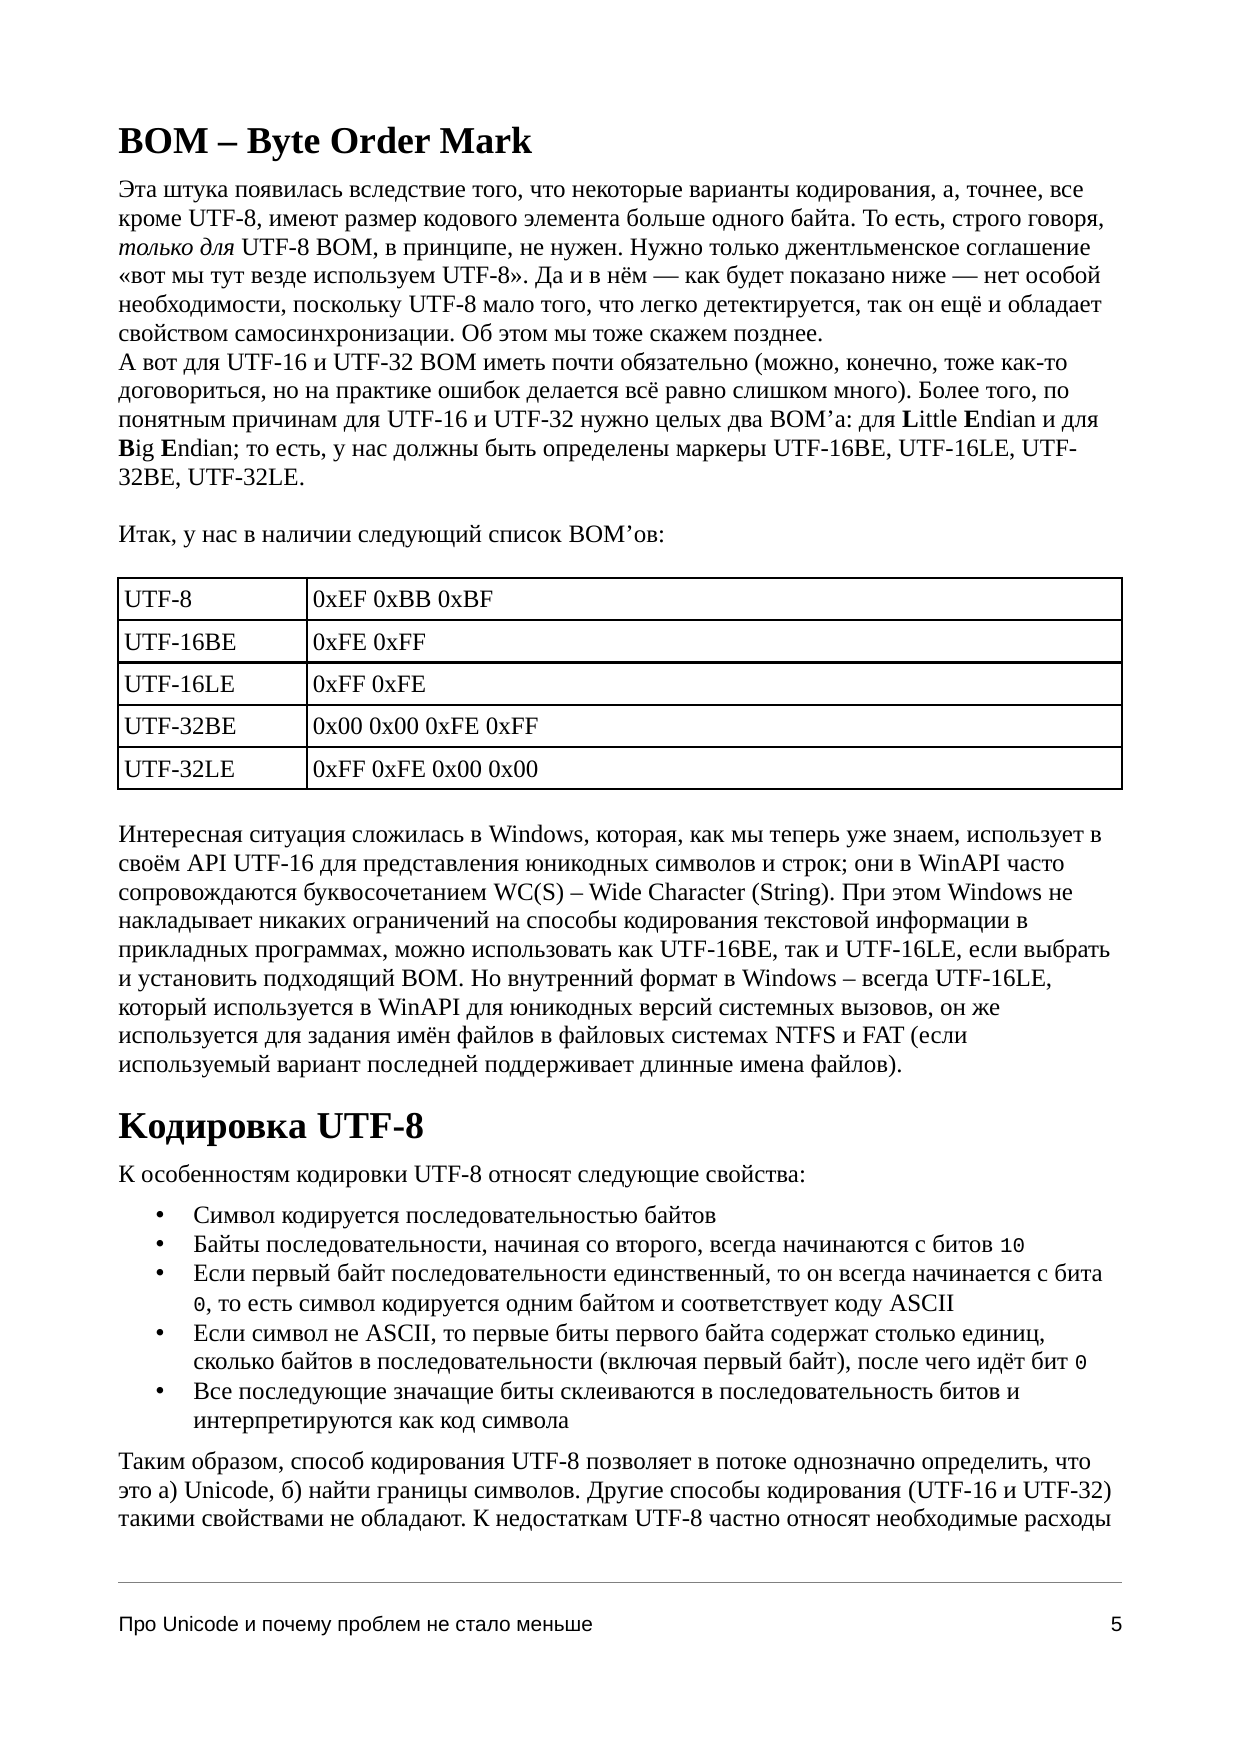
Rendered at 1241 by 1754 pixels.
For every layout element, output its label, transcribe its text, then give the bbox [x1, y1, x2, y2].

subtitle Kодировка UTF-8 [118, 1103, 1122, 1146]
table_cell UTF-32BE [119, 706, 306, 746]
list Символ кодируется последовательностью байтов [156, 1200, 1122, 1229]
table_cell UTF-16LE [119, 664, 306, 704]
text Таким образом, способ кодирования UTF-8 позволяет в потоке однозначно определить, что это а) Unicode, б) найти границы символов. Другие способы кодирования (UTF-16 и UTF-32) такими свойствами не обладают. К недостаткам UTF-8 частно относят необходимые расходы [118, 1446, 1122, 1532]
table_header UTF-8 [119, 579, 306, 619]
subtitle BOM – Byte Order Mark [118, 118, 1122, 162]
list Если первый байт последовательности единственный, то он всегда начинается с бита 0, то есть символ кодируется одним байтом и соответствует коду ASCII [156, 1258, 1122, 1318]
table_cell UTF-32LE [119, 748, 306, 788]
list Если символ не ASCII, то первые биты первого байта содержат столько единиц, сколько байтов в последовательности (включая первый байт), после чего идёт бит 0 [156, 1318, 1122, 1376]
text Интересная ситуация сложилась в Windows, которая, как мы теперь уже знаем, использует в своём API UTF-16 для представления юникодных символов и строк; они в WinAPI часто сопровождаются буквосочетанием WC(S) – Wide Character (String). При этом Windows не накладывает никаких ограничений на способы кодирования текстовой информации в прикладных программах, можно использовать как UTF-16BE, так и UTF-16LE, если выбрать и установить подходящий BOM. Но внутренний формат в Windows – всегда UTF-16LE, который используется в WinAPI для юникодных версий системных вызовов, он же используется для задания имён файлов в файловых системах NTFS и FAT (если используемый вариант последней поддерживает длинные имена файлов). [118, 819, 1122, 1078]
table_header 0xEF 0xBB 0xBF [308, 579, 1121, 619]
text А вот для UTF-16 и UTF-32 BOM иметь почти обязательно (можно, конечно, тоже как-то договориться, но на практике ошибок делается всё равно слишком много). Более того, по понятным причинам для UTF-16 и UTF-32 нужно целых два BOM’а: для Little Endian и для Big Endian; то есть, у нас должны быть определены маркеры UTF-16BE, UTF-16LE, UTF-32BE, UTF-32LE. [118, 347, 1122, 491]
table_cell 0xFF 0xFE [308, 664, 1121, 704]
text К особенностям кодировки UTF-8 относят следующие свойства: [118, 1159, 1122, 1188]
table_cell UTF-16BE [119, 621, 306, 661]
table_cell 0xFF 0xFE 0x00 0x00 [308, 748, 1121, 788]
text Итак, у нас в наличии следующий список BOM’ов: [118, 519, 1122, 548]
table_cell 0x00 0x00 0xFE 0xFF [308, 706, 1121, 746]
list Байты последовательности, начиная со второго, всегда начинаются с битов 10 [156, 1229, 1122, 1258]
table_cell 0xFE 0xFF [308, 621, 1121, 661]
text Эта штука появилась вследствие того, что некоторые варианты кодирования, а, точнее, все кроме UTF-8, имеют размер кодового элемента больше одного байта. То есть, строго говоря, только для UTF-8 BOM, в принципе, не нужен. Нужно только джентльменское соглашение «вот мы тут везде используем UTF-8». Да и в нём — как будет показано ниже — нет особой необходимости, поскольку UTF-8 мало того, что легко детектируется, так он ещё и обладает свойством самосинхронизации. Об этом мы тоже скажем позднее. [118, 174, 1122, 347]
list Все последующие значащие биты склеиваются в последовательность битов и интерпретируются как код символа [156, 1376, 1122, 1433]
